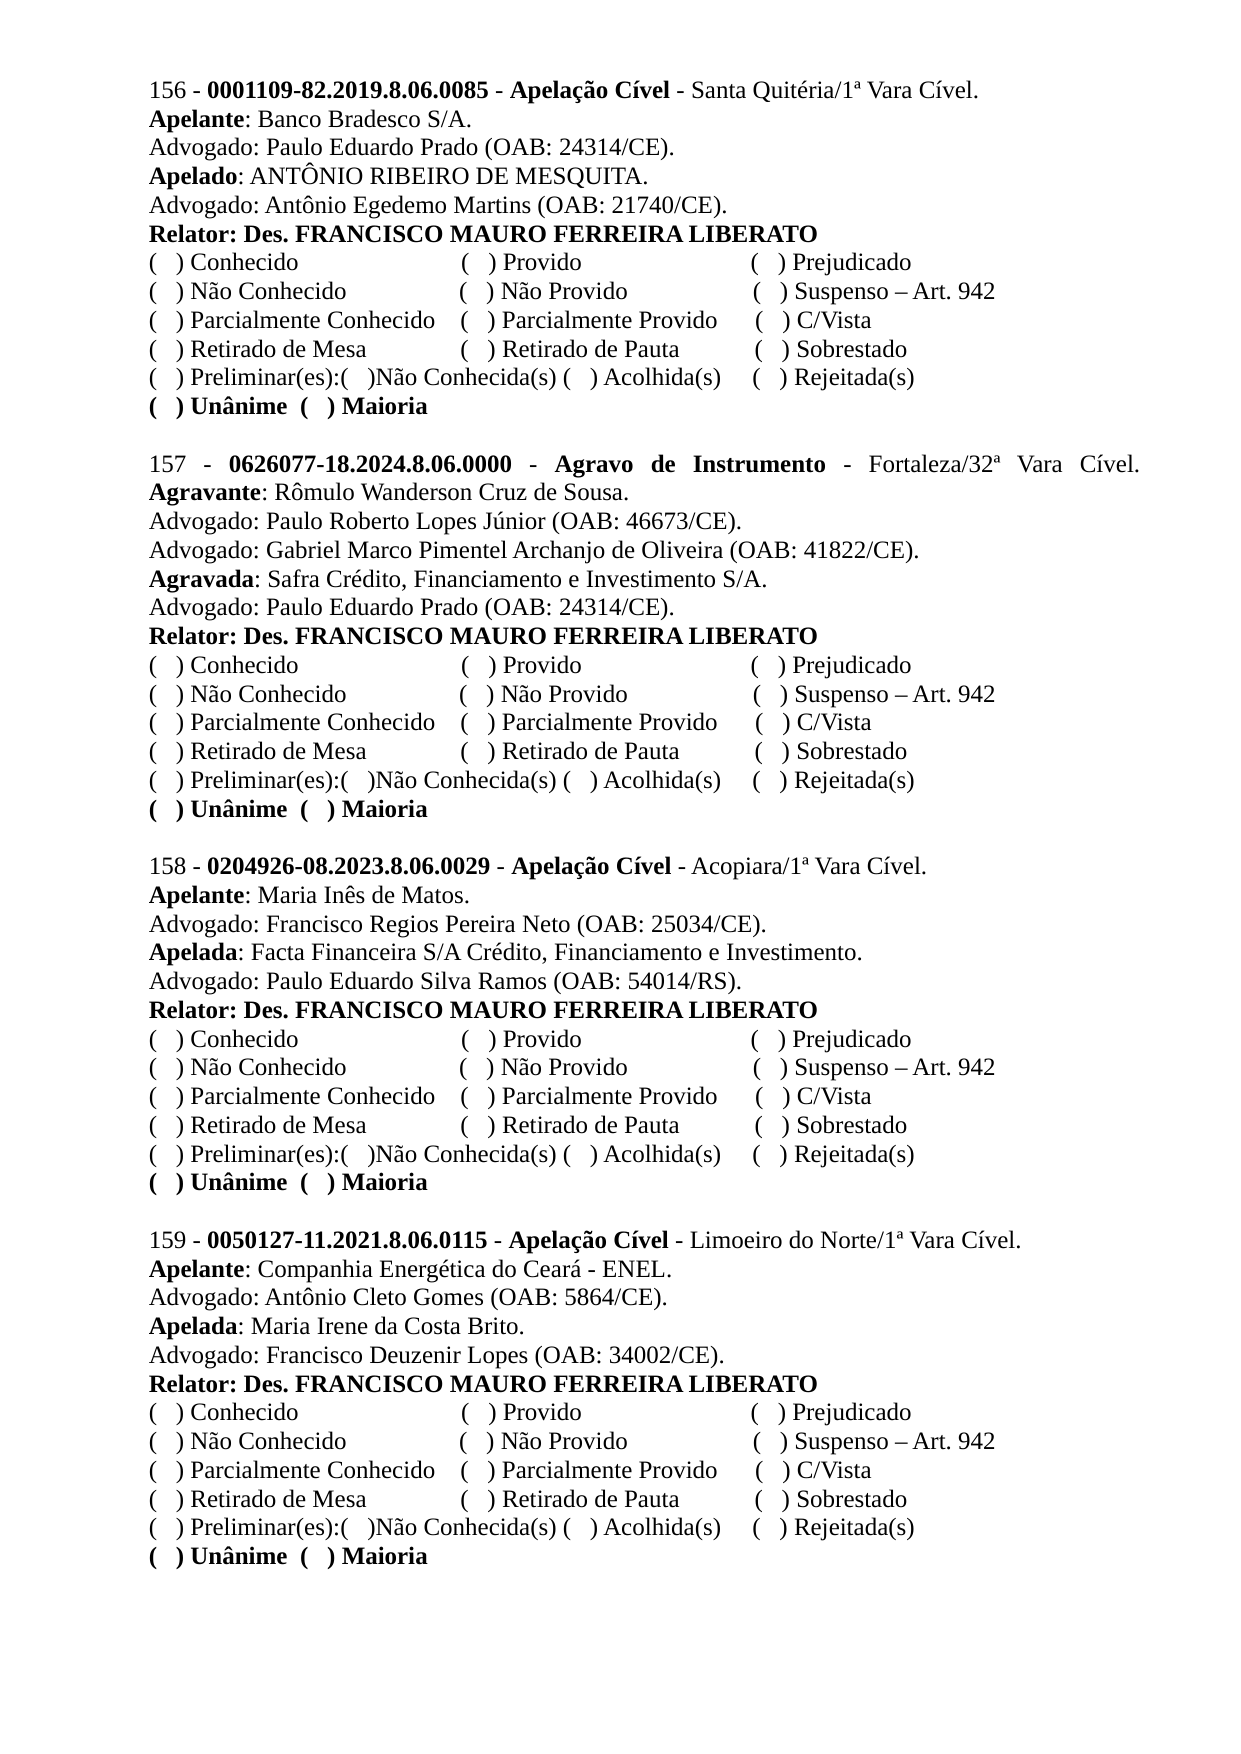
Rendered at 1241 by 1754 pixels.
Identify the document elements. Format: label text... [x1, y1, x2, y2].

text Apelante: Companhia Energética do Ceará - ENEL. [148, 1254, 1141, 1282]
text ( ) Conhecido ( ) Provido ( ) Prejudicado [148, 247, 1141, 276]
text Relator: Des. FRANCISCO MAURO FERREIRA LIBERATO [148, 995, 1141, 1024]
text ( ) Retirado de Mesa ( ) Retirado de Pauta ( ) Sobrestado [148, 1484, 1158, 1512]
text 157 - 0626077-18.2024.8.06.0000 - Agravo de Instrumento - Fortaleza/32ª Vara Cível. Agravante: Rômulo Wanderson Cruz de Sousa. [148, 449, 1141, 506]
text 159 - 0050127-11.2021.8.06.0115 - Apelação Cível - Limoeiro do Norte/1ª Vara Cível. [148, 1225, 1141, 1254]
text ( ) Retirado de Mesa ( ) Retirado de Pauta ( ) Sobrestado [148, 1110, 1158, 1139]
text ( ) Retirado de Mesa ( ) Retirado de Pauta ( ) Sobrestado [148, 736, 1158, 765]
text Advogado: Francisco Regios Pereira Neto (OAB: 25034/CE). [148, 909, 1141, 937]
text Apelante: Maria Inês de Matos. [148, 880, 1141, 909]
text Advogado: Paulo Eduardo Prado (OAB: 24314/CE). [148, 592, 1141, 621]
text Apelada: Facta Financeira S/A Crédito, Financiamento e Investimento. [148, 937, 1141, 966]
text Apelada: Maria Irene da Costa Brito. [148, 1311, 1141, 1340]
text ( ) Unânime ( ) Maioria [148, 1167, 1158, 1196]
text ( ) Não Conhecido ( ) Não Provido ( ) Suspenso – Art. 942 [148, 679, 1158, 707]
text ( ) Parcialmente Conhecido ( ) Parcialmente Provido ( ) C/Vista [148, 1081, 1158, 1110]
text ( ) Preliminar(es):( )Não Conhecida(s) ( ) Acolhida(s) ( ) Rejeitada(s) [148, 765, 1158, 794]
text Advogado: Antônio Cleto Gomes (OAB: 5864/CE). [148, 1282, 1141, 1311]
text Advogado: Gabriel Marco Pimentel Archanjo de Oliveira (OAB: 41822/CE). [148, 535, 1141, 564]
text ( ) Parcialmente Conhecido ( ) Parcialmente Provido ( ) C/Vista [148, 1455, 1158, 1484]
text ( ) Conhecido ( ) Provido ( ) Prejudicado [148, 1024, 1141, 1052]
text Advogado: Paulo Eduardo Prado (OAB: 24314/CE). [148, 132, 1141, 161]
text Advogado: Paulo Roberto Lopes Júnior (OAB: 46673/CE). [148, 506, 1141, 535]
text 156 - 0001109-82.2019.8.06.0085 - Apelação Cível - Santa Quitéria/1ª Vara Cível. [148, 75, 1141, 104]
text Relator: Des. FRANCISCO MAURO FERREIRA LIBERATO [148, 1369, 1141, 1397]
text Agravada: Safra Crédito, Financiamento e Investimento S/A. [148, 564, 1141, 592]
text ( ) Unânime ( ) Maioria [148, 391, 1158, 420]
text Advogado: Francisco Deuzenir Lopes (OAB: 34002/CE). [148, 1340, 1141, 1369]
text ( ) Retirado de Mesa ( ) Retirado de Pauta ( ) Sobrestado [148, 334, 1158, 362]
text ( ) Não Conhecido ( ) Não Provido ( ) Suspenso – Art. 942 [148, 1426, 1158, 1455]
text Advogado: Paulo Eduardo Silva Ramos (OAB: 54014/RS). [148, 966, 1141, 995]
text ( ) Conhecido ( ) Provido ( ) Prejudicado [148, 650, 1141, 679]
text ( ) Preliminar(es):( )Não Conhecida(s) ( ) Acolhida(s) ( ) Rejeitada(s) [148, 362, 1158, 391]
text Apelado: ANTÔNIO RIBEIRO DE MESQUITA. [148, 161, 1141, 190]
text Advogado: Antônio Egedemo Martins (OAB: 21740/CE). [148, 190, 1141, 219]
text Relator: Des. FRANCISCO MAURO FERREIRA LIBERATO [148, 621, 1141, 650]
text ( ) Conhecido ( ) Provido ( ) Prejudicado [148, 1397, 1141, 1426]
text ( ) Parcialmente Conhecido ( ) Parcialmente Provido ( ) C/Vista [148, 305, 1158, 334]
text Apelante: Banco Bradesco S/A. [148, 104, 1141, 132]
text ( ) Não Conhecido ( ) Não Provido ( ) Suspenso – Art. 942 [148, 1052, 1158, 1081]
text ( ) Parcialmente Conhecido ( ) Parcialmente Provido ( ) C/Vista [148, 707, 1158, 736]
text ( ) Não Conhecido ( ) Não Provido ( ) Suspenso – Art. 942 [148, 276, 1158, 305]
text Relator: Des. FRANCISCO MAURO FERREIRA LIBERATO [148, 219, 1141, 247]
text ( ) Preliminar(es):( )Não Conhecida(s) ( ) Acolhida(s) ( ) Rejeitada(s) [148, 1139, 1158, 1167]
text 158 - 0204926-08.2023.8.06.0029 - Apelação Cível - Acopiara/1ª Vara Cível. [148, 851, 1141, 880]
text ( ) Unânime ( ) Maioria [148, 1541, 1158, 1570]
text ( ) Unânime ( ) Maioria [148, 794, 1158, 822]
text ( ) Preliminar(es):( )Não Conhecida(s) ( ) Acolhida(s) ( ) Rejeitada(s) [148, 1512, 1158, 1541]
